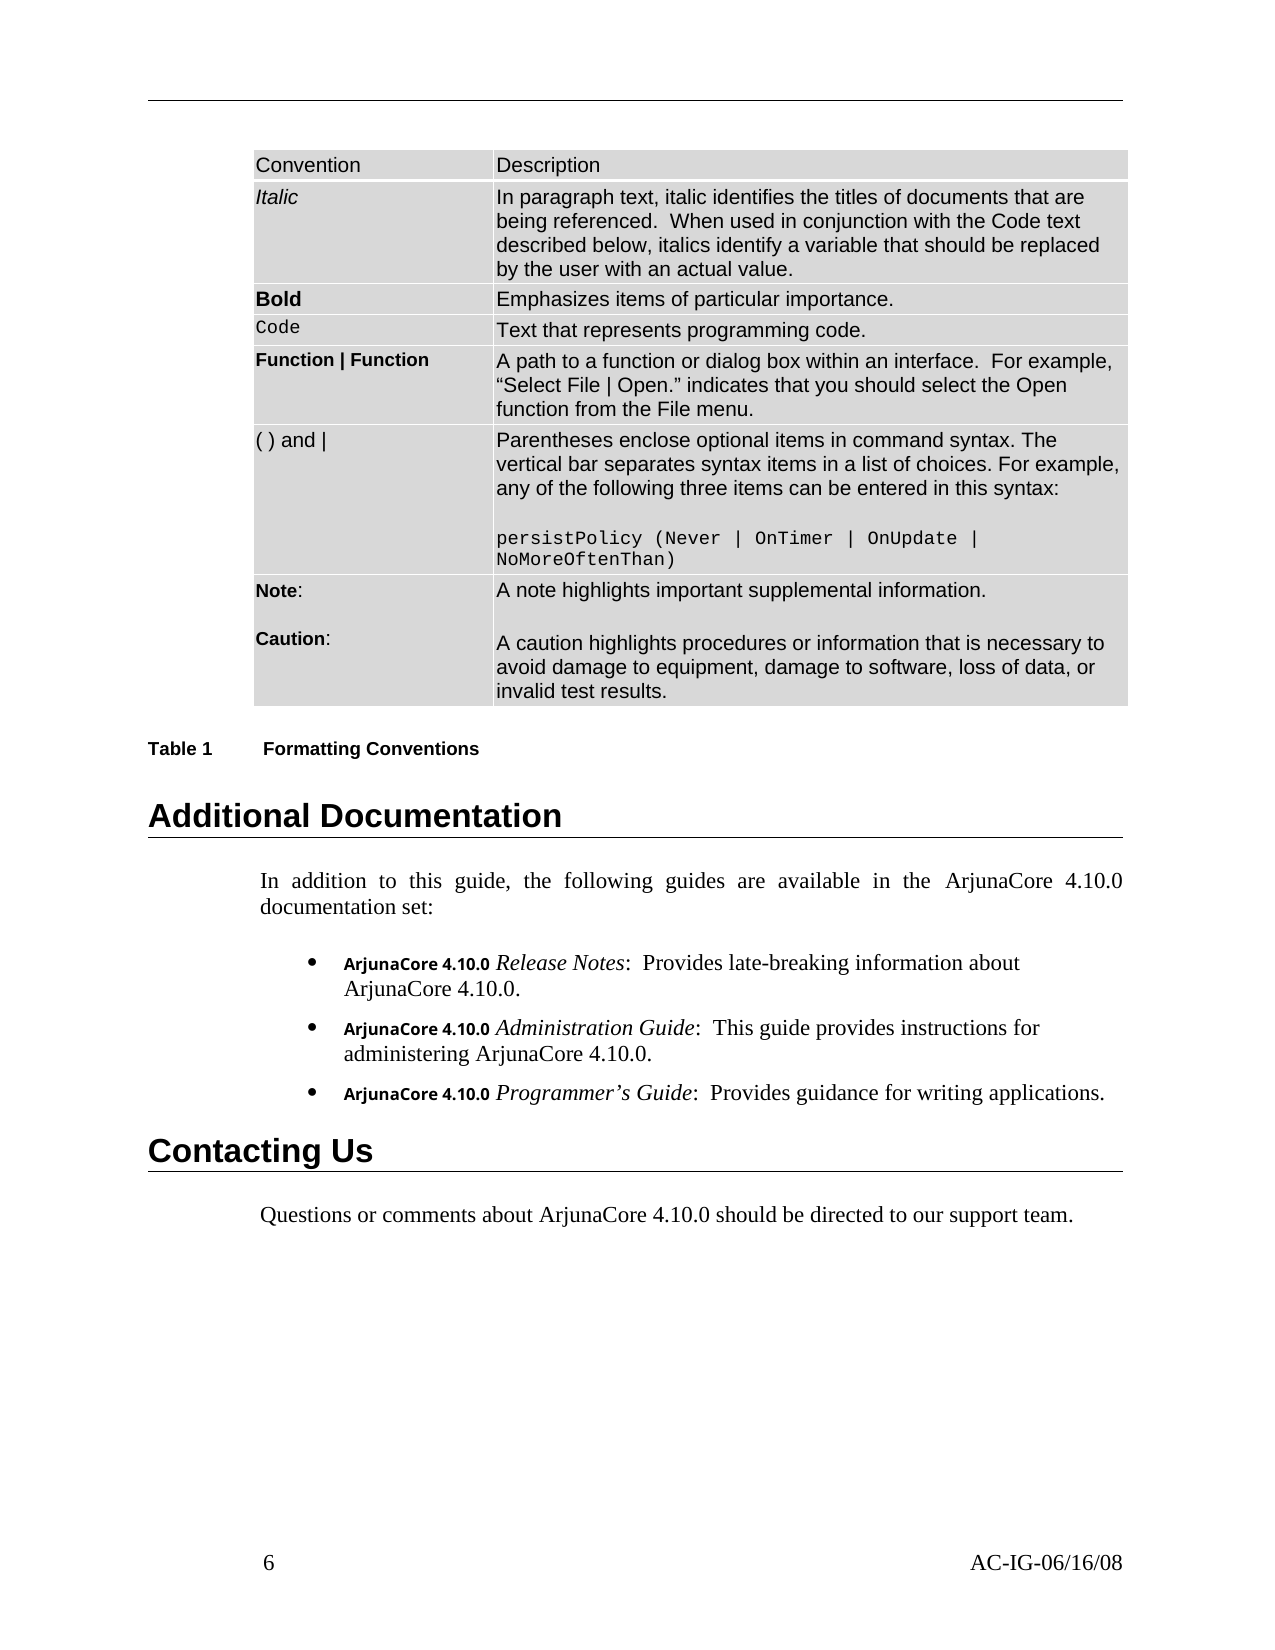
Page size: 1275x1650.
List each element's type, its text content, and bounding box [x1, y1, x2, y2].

table_cell Italic [254, 182, 493, 283]
table_cell In paragraph text, italic identifies the titles of documents that are being referenced. When used in conjunction with the Code text described below, italics identify a variable that should be replaced by the user with an actual value. [494, 182, 1128, 283]
table_cell Emphasizes items of particular importance. [494, 284, 1128, 314]
list ArjunaCore 4.10.0 Programmer’s Guide: Provides guidance for writing applications. [308, 1079, 1123, 1106]
subtitle Additional Documentation [148, 796, 1123, 837]
table_cell Bold [254, 284, 493, 314]
table_header Description [494, 150, 1128, 179]
subtitle Contacting Us [148, 1131, 1123, 1171]
table_cell Note: Caution: [254, 575, 493, 706]
list ArjunaCore 4.10.0 Release Notes: Provides late-breaking information about ArjunaCore 4.10.0. [308, 949, 1123, 1002]
text In addition to this guide, the following guides are available in the ArjunaCore 4.10.0 documentation set: [260, 867, 1123, 920]
table_cell A path to a function or dialog box within an interface. For example, “Select File | Open.” indicates that you should select the Open function from the File menu. [494, 346, 1128, 424]
table_cell Text that represents programming code. [494, 315, 1128, 345]
table_cell ( ) and | [254, 425, 493, 574]
text Questions or comments about ArjunaCore 4.10.0 should be directed to our support team. [260, 1201, 1123, 1228]
text Table 1 Formatting Conventions [148, 737, 1123, 759]
table_cell Function | Function [254, 346, 493, 424]
table_cell Code [254, 315, 493, 345]
table_header Convention [254, 150, 493, 179]
table_cell A note highlights important supplemental information. A caution highlights procedures or information that is necessary to avoid damage to equipment, damage to software, loss of data, or invalid test results. [494, 575, 1128, 706]
table_cell Parentheses enclose optional items in command syntax. The vertical bar separates syntax items in a list of choices. For example, any of the following three items can be entered in this syntax: persistPolicy (Never | OnTimer | OnUpdate | NoMoreOftenThan) [494, 425, 1128, 574]
list ArjunaCore 4.10.0 Administration Guide: This guide provides instructions for administering ArjunaCore 4.10.0. [308, 1014, 1123, 1067]
